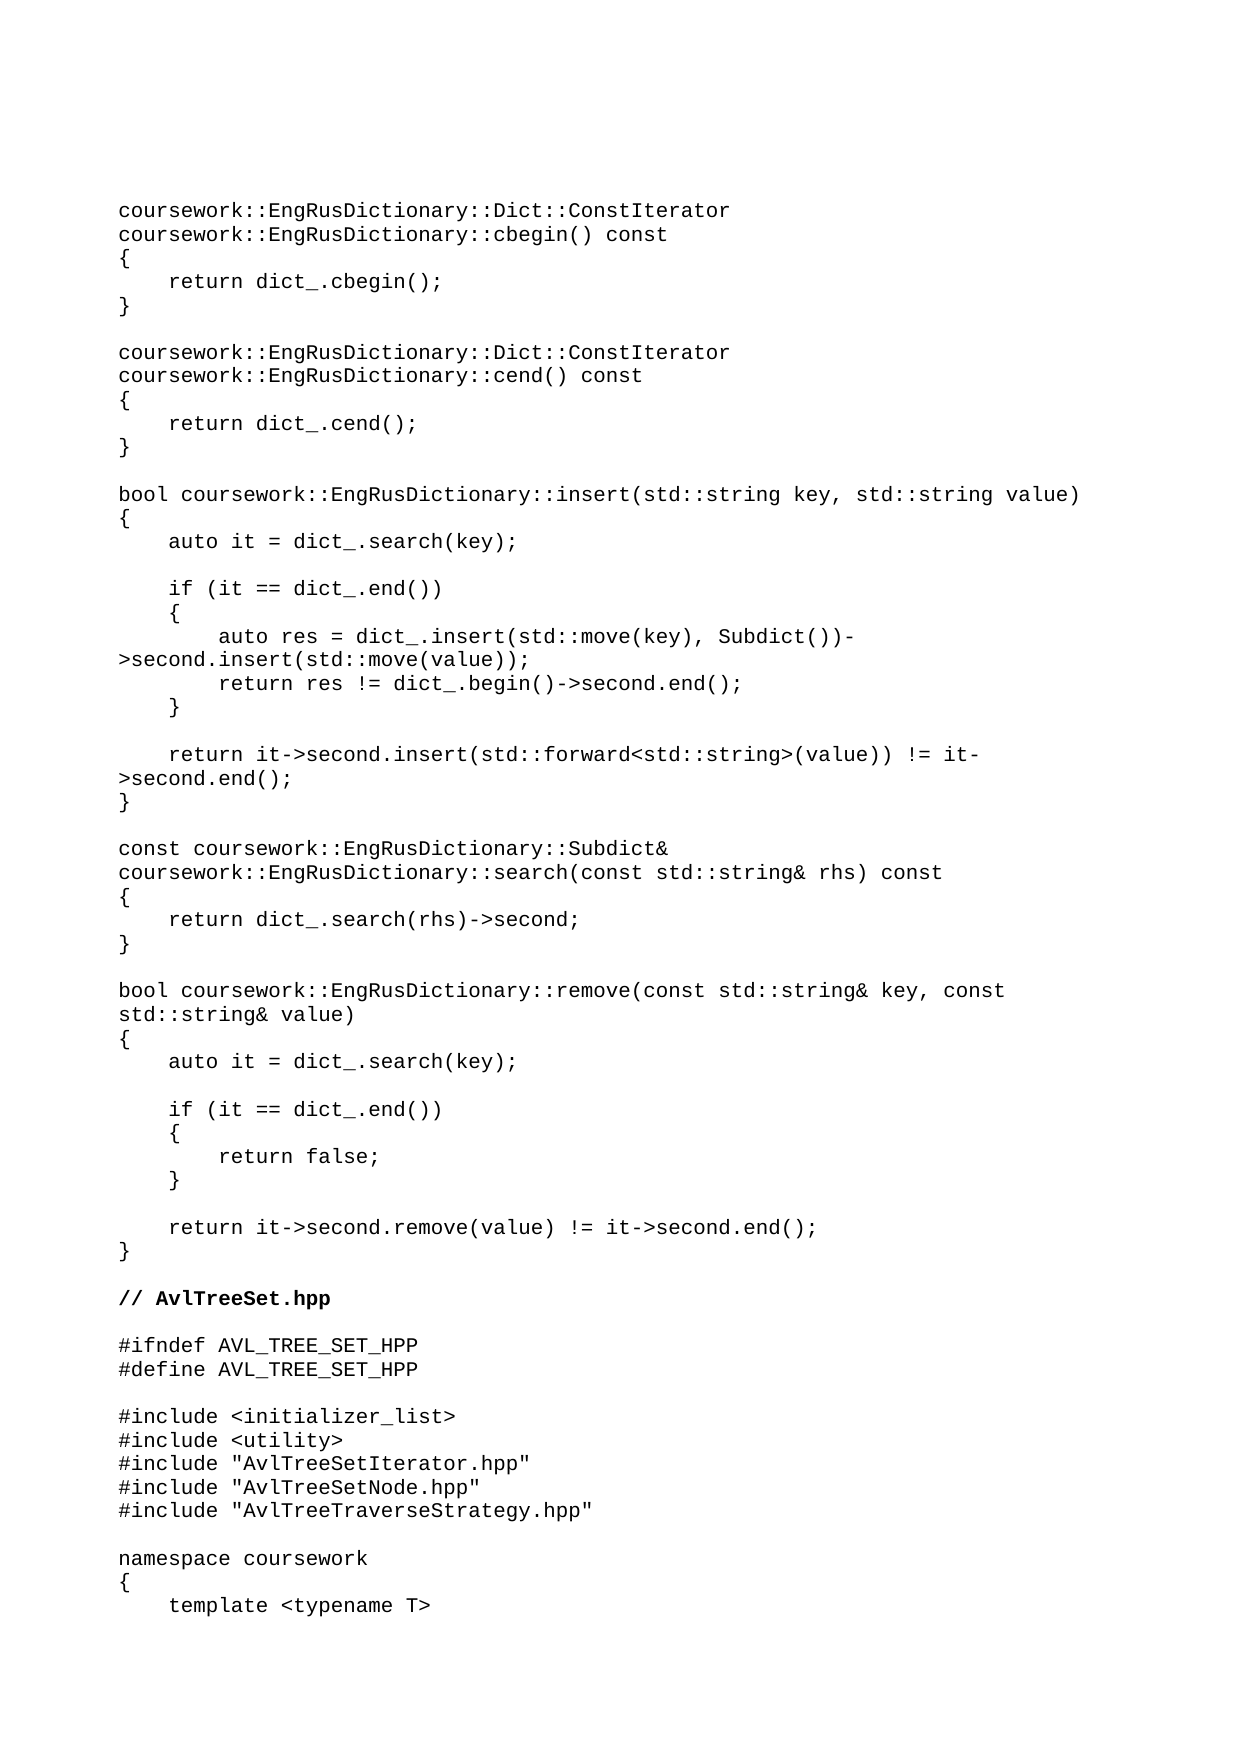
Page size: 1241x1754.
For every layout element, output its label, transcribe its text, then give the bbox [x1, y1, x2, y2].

text } [118, 933, 1122, 957]
text #include "AvlTreeSetNode.hpp" [118, 1477, 1122, 1501]
text } [118, 436, 1122, 460]
text coursework::EngRusDictionary::Dict::ConstIterator coursework::EngRusDictionary::cbegin() const [118, 200, 1122, 247]
text } [118, 1169, 1122, 1193]
text { [118, 1122, 1122, 1146]
text return dict_.cend(); [118, 413, 1122, 436]
text return it->second.remove(value) != it->second.end(); [118, 1217, 1122, 1240]
text { [118, 602, 1122, 626]
text { [118, 507, 1122, 531]
text { [118, 886, 1122, 909]
text return dict_.search(rhs)->second; [118, 909, 1122, 933]
text auto it = dict_.search(key); [118, 1051, 1122, 1075]
text if (it == dict_.end()) [118, 578, 1122, 602]
text { [118, 389, 1122, 413]
text return false; [118, 1146, 1122, 1169]
text } [118, 697, 1122, 720]
text return res != dict_.begin()->second.end(); [118, 673, 1122, 697]
text #ifndef AVL_TREE_SET_HPP [118, 1335, 1122, 1359]
text } [118, 294, 1122, 318]
text // AvlTreeSet.hpp [118, 1288, 1122, 1311]
text bool coursework::EngRusDictionary::insert(std::string key, std::string value) [118, 484, 1122, 507]
text auto res = dict_.insert(std::move(key), Subdict())->second.insert(std::move(value)); [118, 626, 1122, 673]
text bool coursework::EngRusDictionary::remove(const std::string& key, const std::string& value) [118, 980, 1122, 1028]
text #define AVL_TREE_SET_HPP [118, 1359, 1122, 1382]
text template <typename T> [118, 1595, 1122, 1619]
text return it->second.insert(std::forward<std::string>(value)) != it->second.end(); [118, 744, 1122, 791]
text #include <utility> [118, 1429, 1122, 1453]
text if (it == dict_.end()) [118, 1098, 1122, 1122]
text #include <initializer_list> [118, 1406, 1122, 1429]
text #include "AvlTreeTraverseStrategy.hpp" [118, 1501, 1122, 1524]
text coursework::EngRusDictionary::Dict::ConstIterator coursework::EngRusDictionary::cend() const [118, 342, 1122, 389]
text { [118, 247, 1122, 271]
text } [118, 791, 1122, 815]
text return dict_.cbegin(); [118, 271, 1122, 294]
text { [118, 1571, 1122, 1595]
text auto it = dict_.search(key); [118, 531, 1122, 555]
text const coursework::EngRusDictionary::Subdict& coursework::EngRusDictionary::search(const std::string& rhs) const [118, 838, 1122, 886]
text namespace coursework [118, 1548, 1122, 1571]
text #include "AvlTreeSetIterator.hpp" [118, 1453, 1122, 1477]
text } [118, 1240, 1122, 1264]
text { [118, 1028, 1122, 1051]
